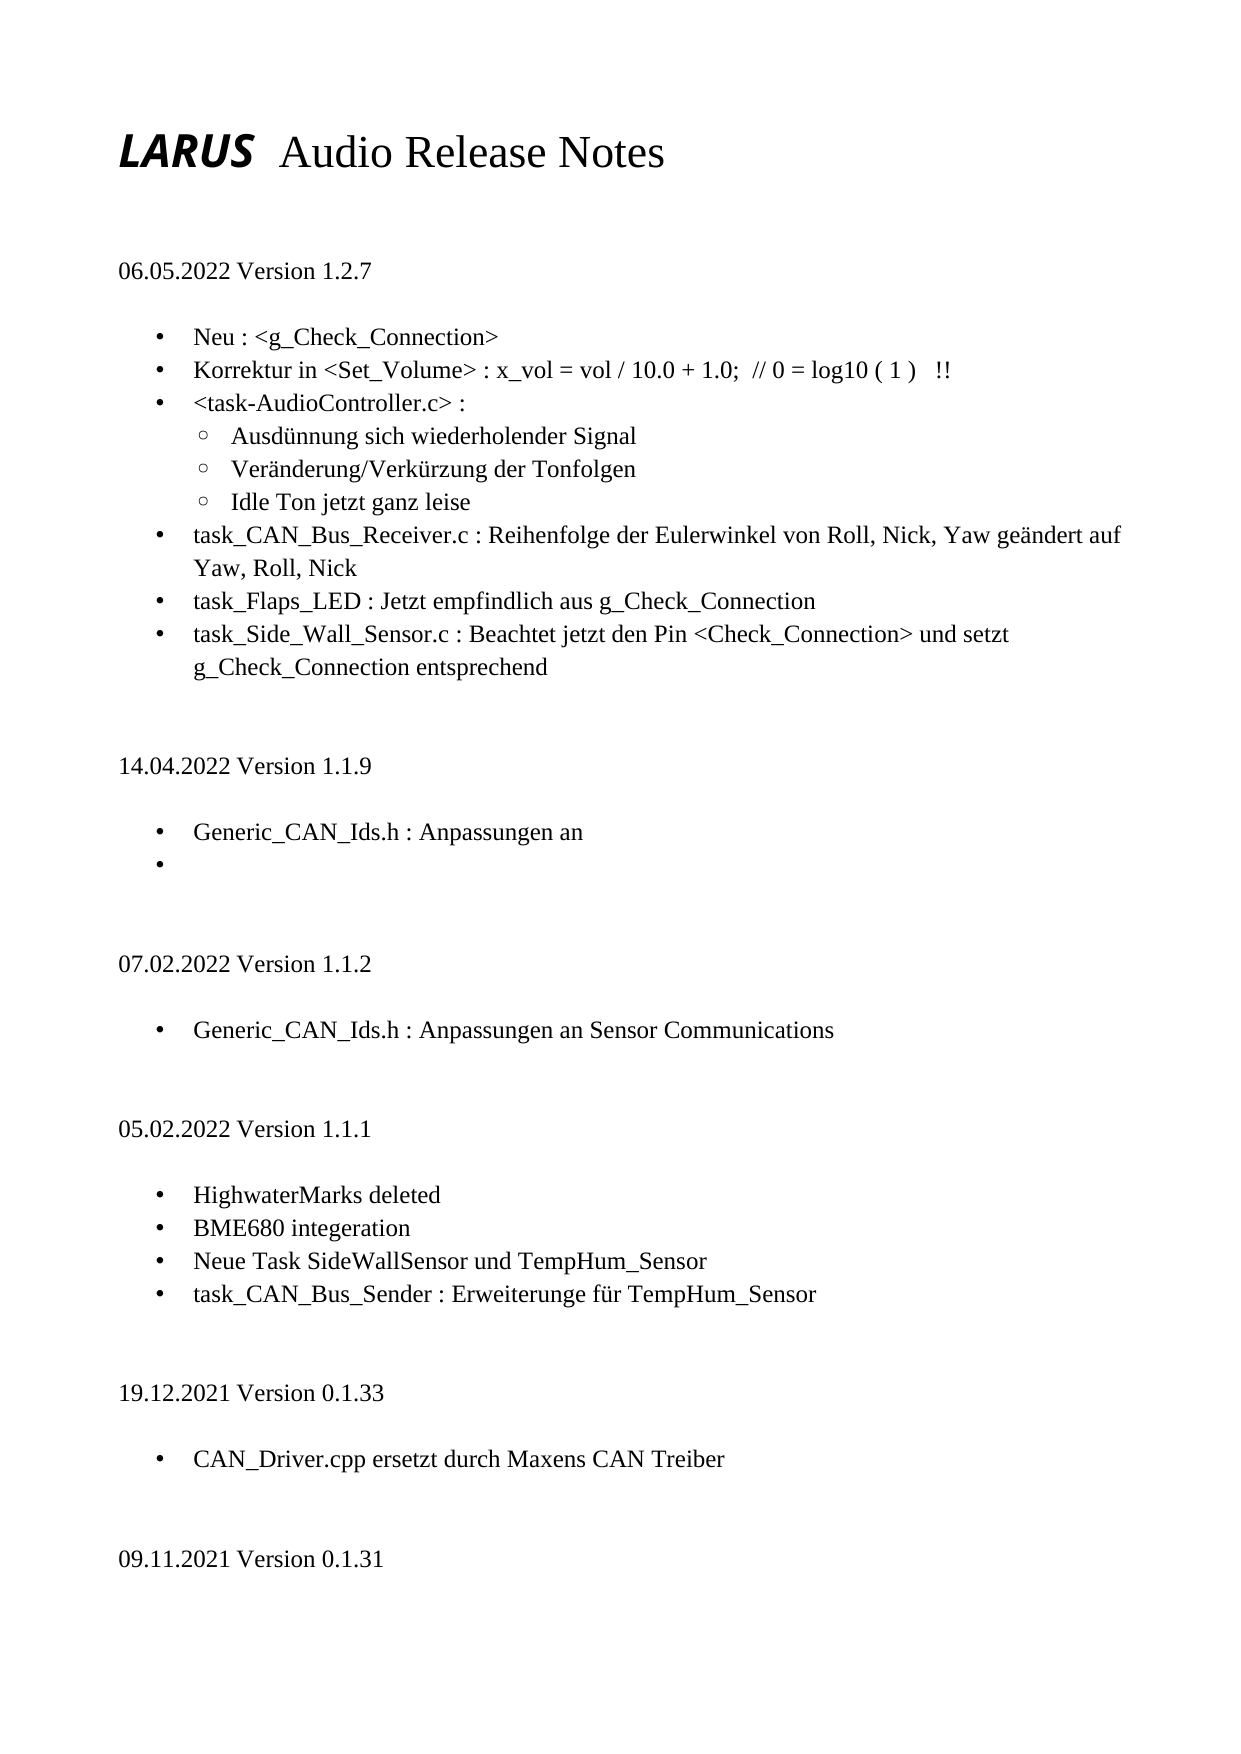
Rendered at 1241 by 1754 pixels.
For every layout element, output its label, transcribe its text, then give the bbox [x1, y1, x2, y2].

list Ausdünnung sich wiederholender Signal [193, 421, 1122, 450]
list task_Flaps_LED : Jetzt empfindlich aus g_Check_Connection [156, 586, 1122, 615]
list <task-AudioController.c> : [156, 388, 1122, 417]
list task_Side_Wall_Sensor.c : Beachtet jetzt den Pin <Check_Connection> und setzt g_Check_Connection entsprechend [156, 619, 1122, 681]
text 06.05.2022 Version 1.2.7 [118, 256, 1122, 284]
list Neue Task SideWallSensor und TempHum_Sensor [156, 1246, 1122, 1275]
text 19.12.2021 Version 0.1.33 [118, 1378, 1122, 1407]
text LARUS Audio Release Notes [118, 118, 1122, 181]
list CAN_Driver.cpp ersetzt durch Maxens CAN Treiber [156, 1444, 1122, 1473]
list task_CAN_Bus_Receiver.c : Reihenfolge der Eulerwinkel von Roll, Nick, Yaw geändert auf Yaw, Roll, Nick [156, 520, 1122, 582]
list Neu : <g_Check_Connection> [156, 322, 1122, 351]
text 05.02.2022 Version 1.1.1 [118, 1114, 1122, 1143]
list Veränderung/Verkürzung der Tonfolgen [193, 454, 1122, 483]
list Generic_CAN_Ids.h : Anpassungen an [156, 817, 1122, 846]
text 09.11.2021 Version 0.1.31 [118, 1544, 1122, 1572]
list HighwaterMarks deleted [156, 1180, 1122, 1209]
list Generic_CAN_Ids.h : Anpassungen an Sensor Communications [156, 1015, 1122, 1044]
text 07.02.2022 Version 1.1.2 [118, 949, 1122, 978]
list task_CAN_Bus_Sender : Erweiterunge für TempHum_Sensor [156, 1279, 1122, 1308]
text 14.04.2022 Version 1.1.9 [118, 751, 1122, 780]
list Korrektur in <Set_Volume> : x_vol = vol / 10.0 + 1.0; // 0 = log10 ( 1 ) !! [156, 355, 1122, 384]
list Idle Ton jetzt ganz leise [193, 487, 1122, 516]
list BME680 integeration [156, 1213, 1122, 1242]
